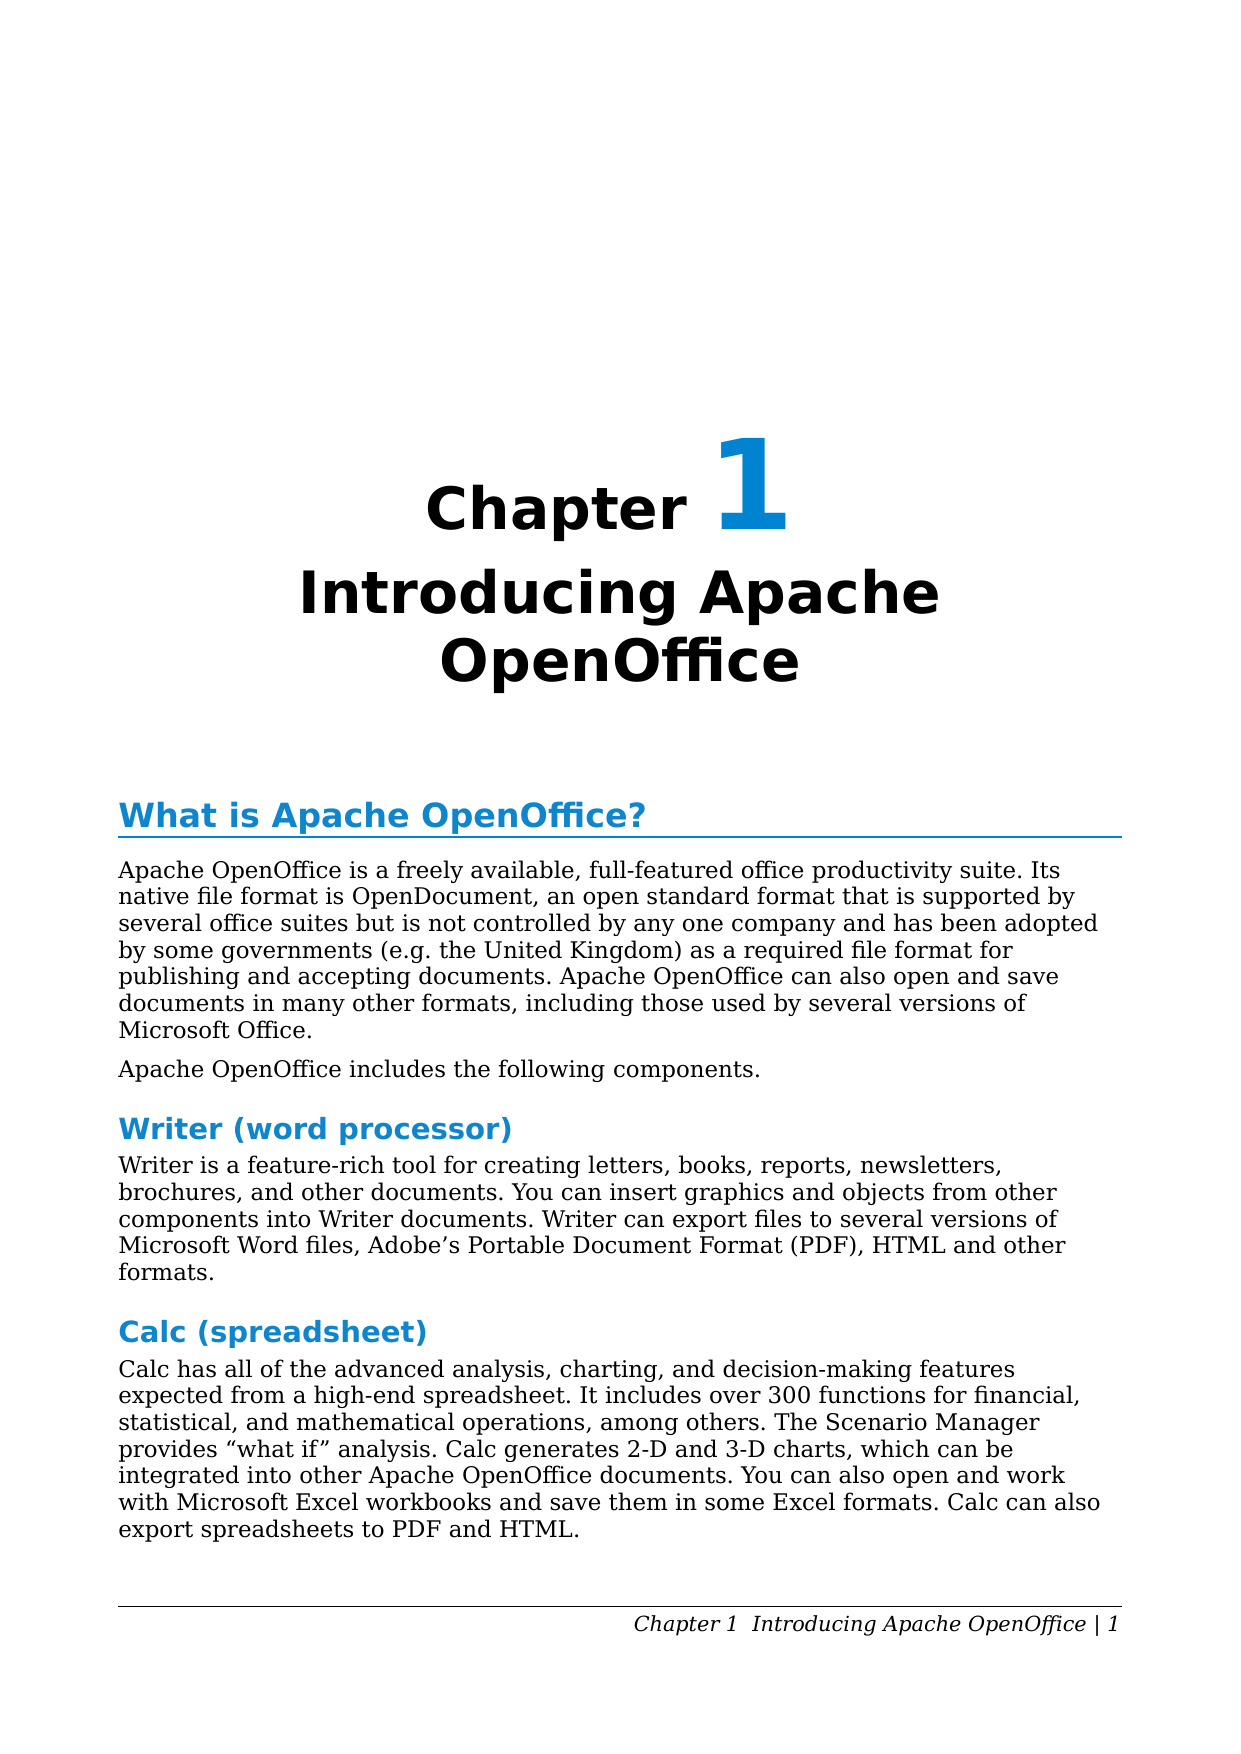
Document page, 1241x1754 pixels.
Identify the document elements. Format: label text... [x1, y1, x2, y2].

subtitle Calc (spreadsheet) [118, 1316, 1122, 1349]
subtitle What is Apache OpenOffice? [118, 797, 1122, 836]
text Apache OpenOffice is a freely available, full-featured office productivity suite. Its native file format is OpenDocument, an open standard format that is supported by several office suites but is not controlled by any one company and has been adopted by some governments (e.g. the United Kingdom) as a required file format for publishing and accepting documents. Apache OpenOffice can also open and save documents in many other formats, including those used by several versions of Microsoft Office. [118, 857, 1122, 1043]
subtitle Chapter 1 Introducing Apache OpenOffice [118, 413, 1122, 695]
text Calc has all of the advanced analysis, charting, and decision-making features expected from a high-end spreadsheet. It includes over 300 functions for financial, statistical, and mathematical operations, among others. The Scenario Manager provides “what if” analysis. Calc generates 2-D and 3-D charts, which can be integrated into other Apache OpenOffice documents. You can also open and work with Microsoft Excel workbooks and save them in some Excel formats. Calc can also export spreadsheets to PDF and HTML. [118, 1356, 1122, 1543]
subtitle Writer (word processor) [118, 1112, 1122, 1146]
text Writer is a feature-rich tool for creating letters, books, reports, newsletters, brochures, and other documents. You can insert graphics and objects from other components into Writer documents. Writer can export files to several versions of Microsoft Word files, Adobe’s Portable Document Format (PDF), HTML and other formats. [118, 1153, 1122, 1286]
text Apache OpenOffice includes the following components. [118, 1056, 1122, 1083]
